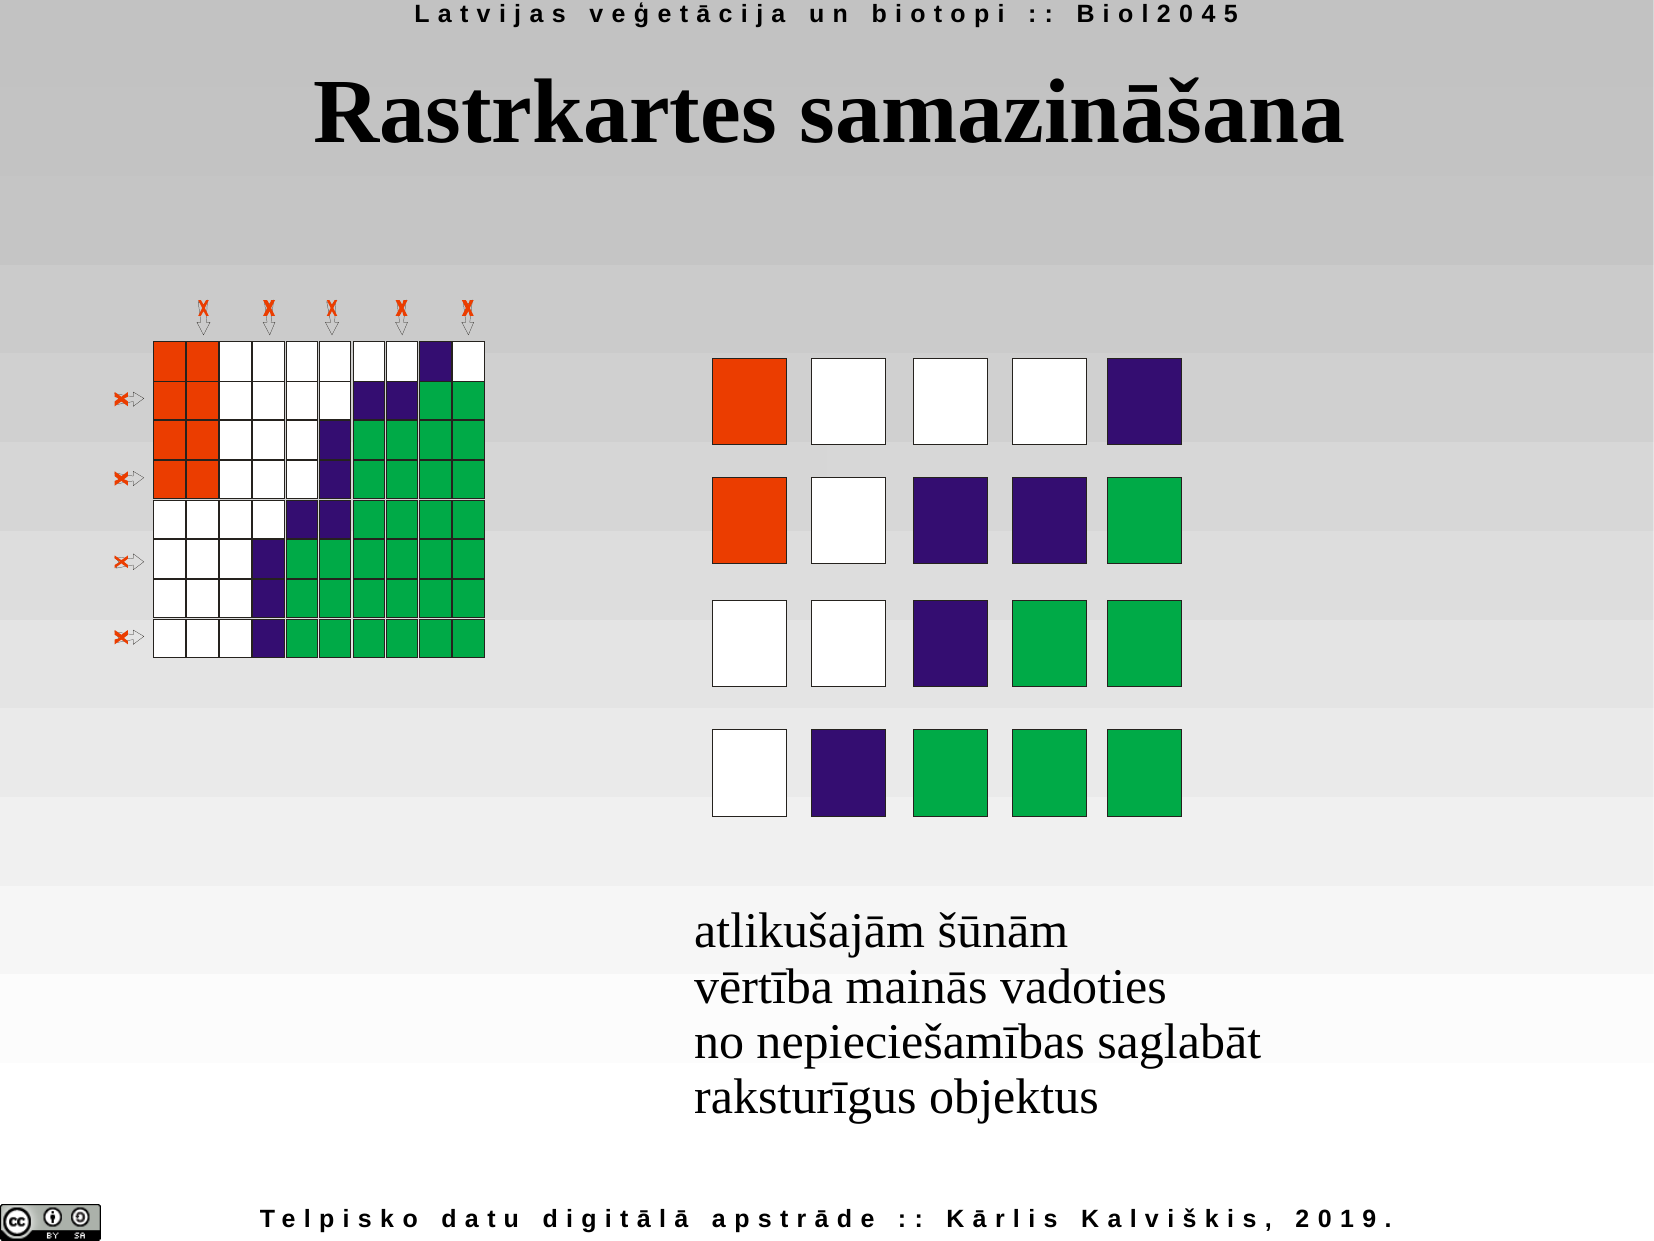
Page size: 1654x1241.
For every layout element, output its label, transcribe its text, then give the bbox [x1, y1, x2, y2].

picture [0, 0, 1654, 1241]
title Rastrkartes samazināšana [34, 61, 1626, 296]
text_box atlikušajām šūnām vērtība mainās vadoties no nepieciešamības saglabāt raksturīgus objektus [694, 898, 1263, 1125]
